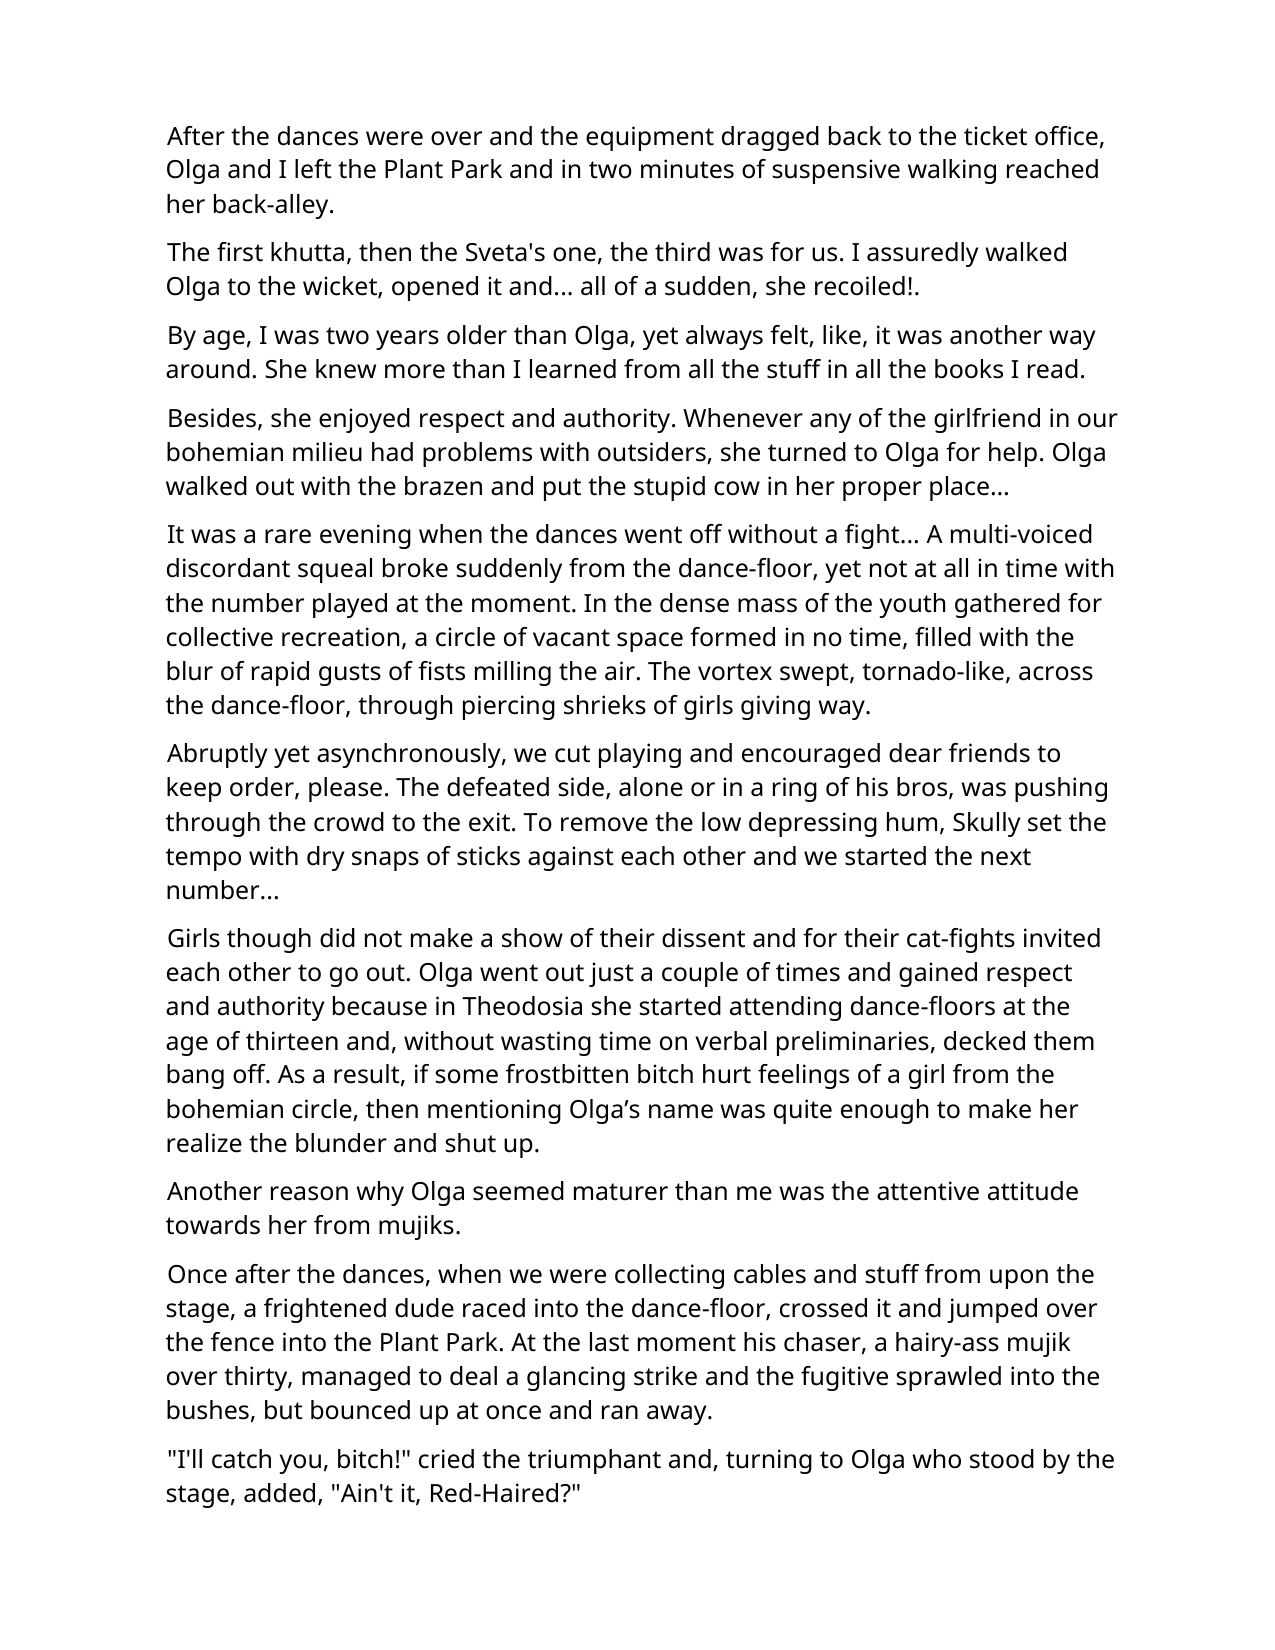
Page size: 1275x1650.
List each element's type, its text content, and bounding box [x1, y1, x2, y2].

text Besides, she enjoyed respect and authority. Whenever any of the girlfriend in our bohemian milieu had problems with outsiders, she turned to Olga for help. Olga walked out with the brazen and put the stupid cow in her proper place… [165, 400, 1118, 502]
text By age, I was two years older than Olga, yet always felt, like, it was another way around. She knew more than I learned from all the stuff in all the books I read. [165, 318, 1118, 386]
text "I'll catch you, bitch!" cried the triumphant and, turning to Olga who stood by the stage, added, "Ain't it, Red-Haired?" [165, 1442, 1118, 1510]
text The first khutta, then the Sveta's one, the third was for us. I assuredly walked Olga to the wicket, opened it and... all of a sudden, she recoiled!. [165, 235, 1118, 303]
text After the dances were over and the equipment dragged back to the ticket office, Olga and I left the Plant Park and in two minutes of suspensive walking reached her back-alley. [165, 118, 1118, 220]
text Another reason why Olga seemed maturer than me was the attentive attitude towards her from mujiks. [165, 1174, 1118, 1242]
text It was a rare evening when the dances went off without a fight... A multi-voiced discordant squeal broke suddenly from the dance-floor, yet not at all in time with the number played at the moment. In the dense mass of the youth gathered for collective recreation, a circle of vacant space formed in no time, filled with the blur of rapid gusts of fists milling the air. The vortex swept, tornado-like, across the dance-floor, through piercing shrieks of girls giving way. [165, 517, 1118, 721]
text Once after the dances, when we were collecting cables and stuff from upon the stage, a frightened dude raced into the dance-floor, crossed it and jumped over the fence into the Plant Park. At the last moment his chaser, a hairy-ass mujik over thirty, managed to deal a glancing strike and the fugitive sprawled into the bushes, but bounced up at once and ran away. [165, 1257, 1118, 1427]
text Girls though did not make a show of their dissent and for their cat-fights invited each other to go out. Olga went out just a couple of times and gained respect and authority because in Theodosia she started attending dance-floors at the age of thirteen and, without wasting time on verbal preliminaries, decked them bang off. As a result, if some frostbitten bitch hurt feelings of a girl from the bohemian circle, then mentioning Olga’s name was quite enough to make her realize the blunder and shut up. [165, 921, 1118, 1159]
text Abruptly yet asynchronously, we cut playing and encouraged dear friends to keep order, please. The defeated side, alone or in a ring of his bros, was pushing through the crowd to the exit. To remove the low depressing hum, Skully set the tempo with dry snaps of sticks against each other and we started the next number... [165, 736, 1118, 906]
